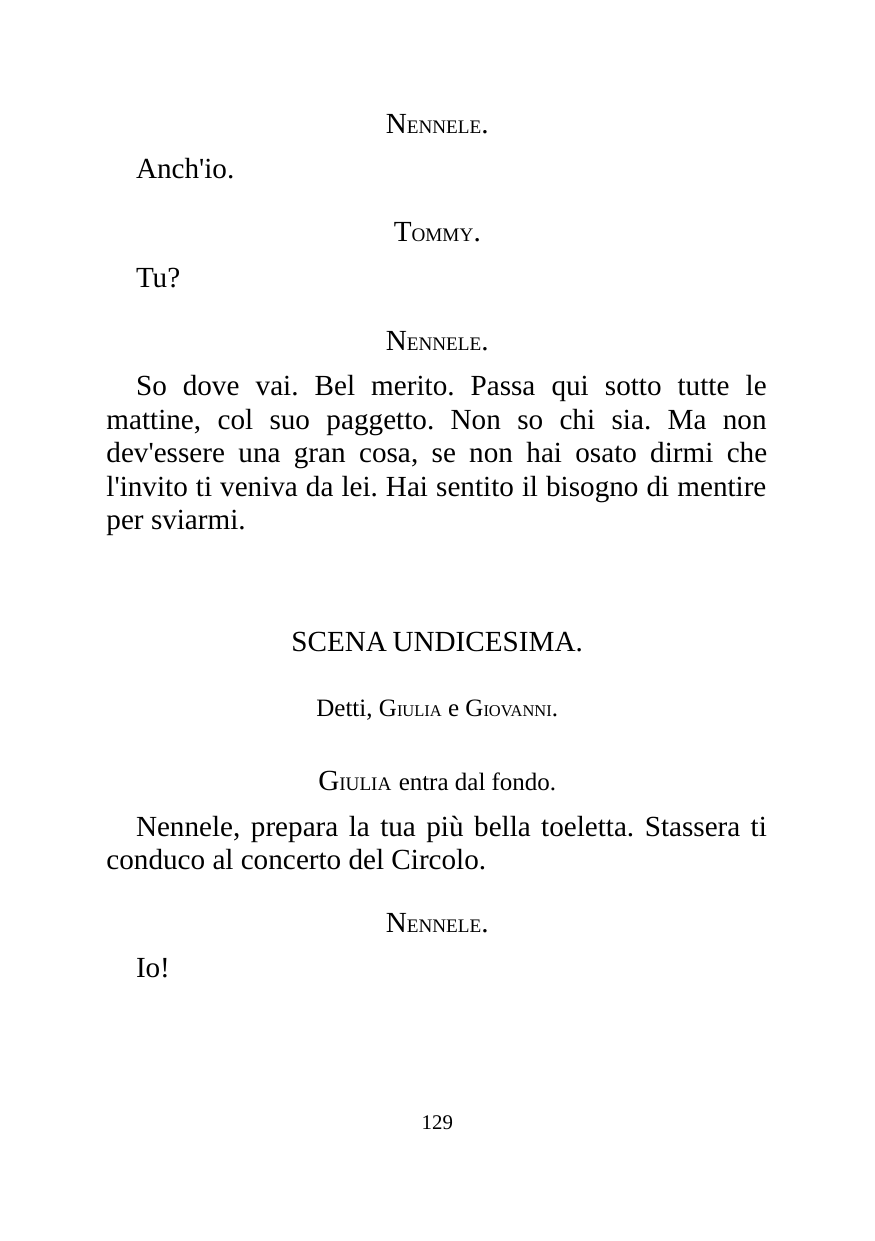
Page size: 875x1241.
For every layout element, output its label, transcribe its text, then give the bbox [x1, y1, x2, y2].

text So dove vai. Bel merito. Passa qui sotto tutte le mattine, col suo paggetto. Non so chi sia. Ma non dev'essere una gran cosa, se non hai osato dirmi che l'invito ti veniva da lei. Hai sentito il bisogno di mentire per sviarmi. [106, 368, 768, 536]
text Anch'io. [106, 152, 768, 185]
text Io! [106, 951, 768, 984]
text Giulia entra dal fondo. [106, 763, 768, 797]
text Nennele. [106, 106, 768, 140]
text Tommy. [106, 214, 768, 248]
text Nennele. [106, 905, 768, 939]
text Tu? [106, 260, 768, 293]
subtitle SCENA UNDICESIMA. [106, 624, 768, 658]
text Nennele. [106, 323, 768, 356]
text Detti, Giulia e Giovanni. [106, 693, 768, 722]
text Nennele, prepara la tua più bella toeletta. Stassera ti conduco al concerto del Circolo. [106, 809, 768, 876]
